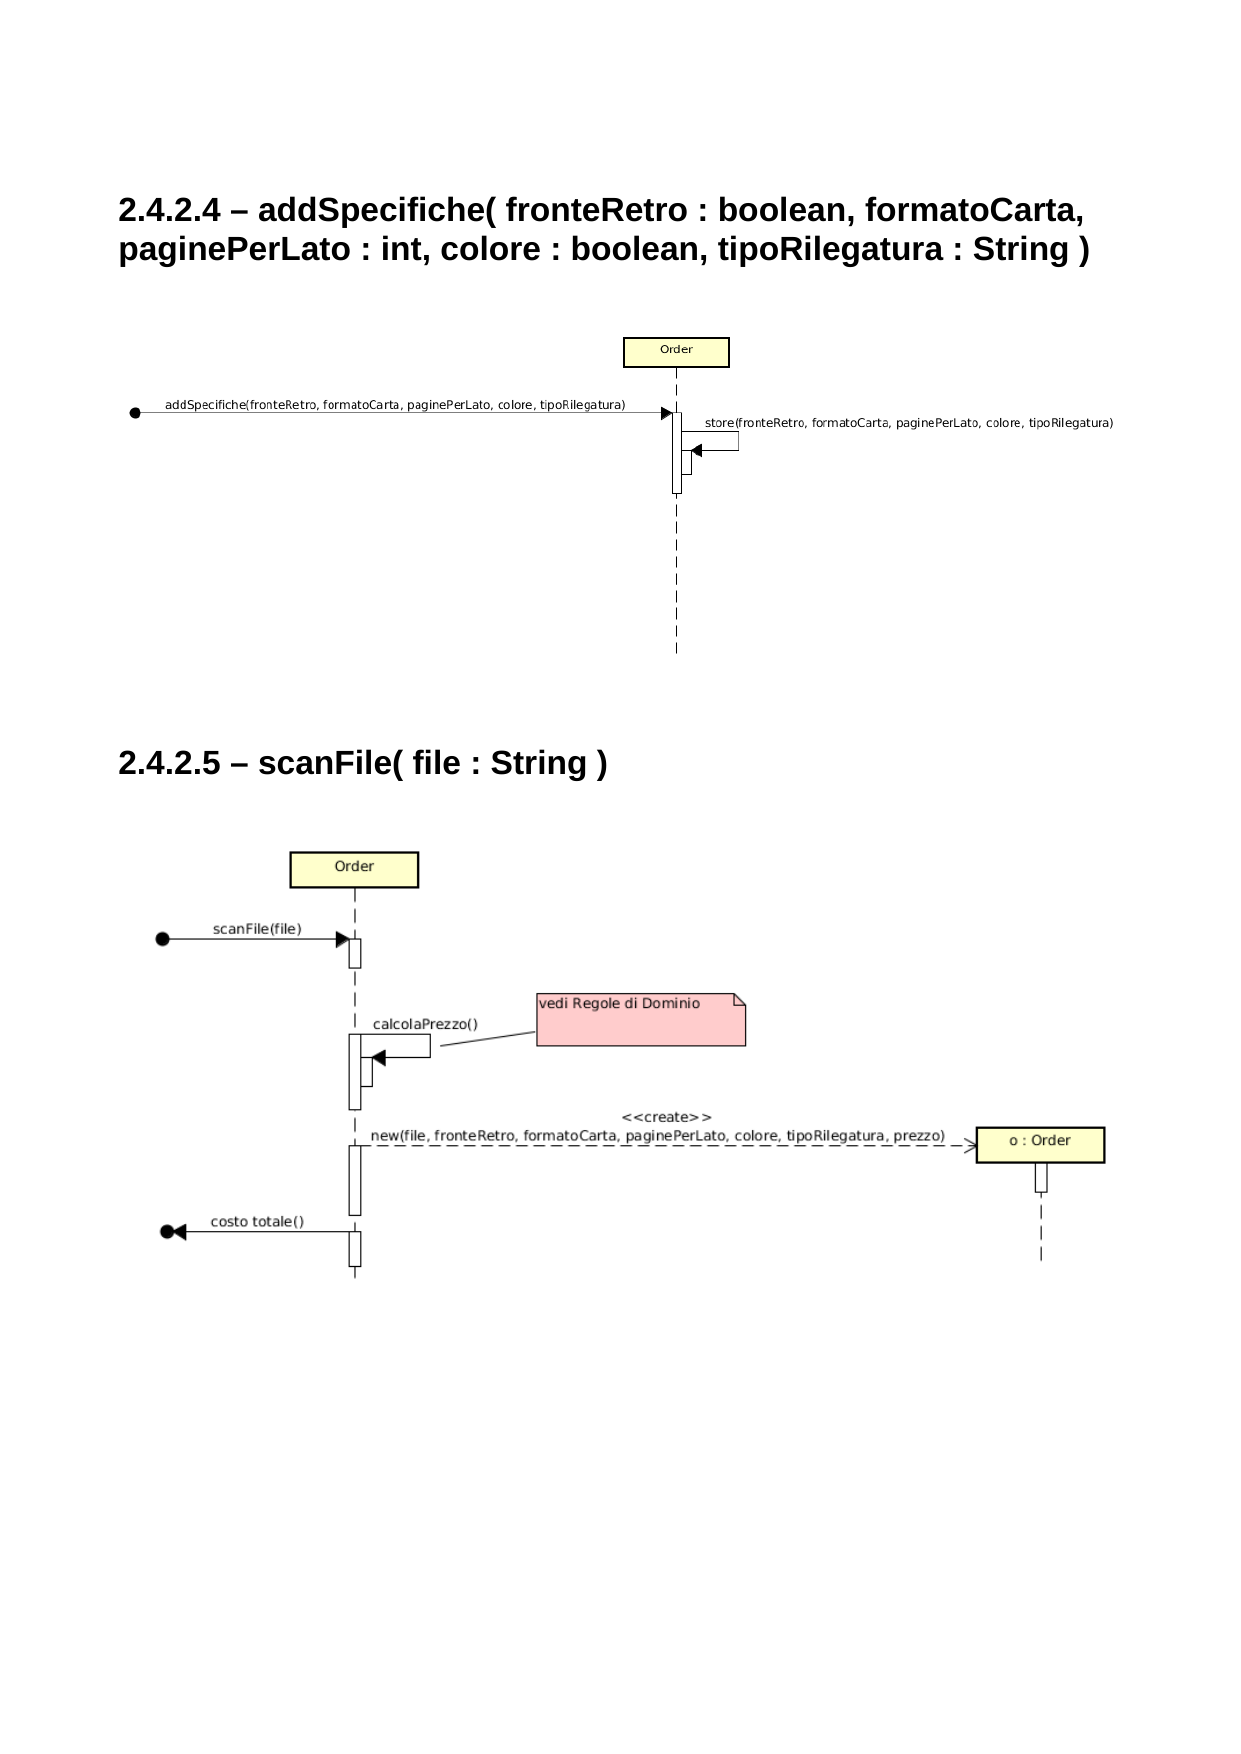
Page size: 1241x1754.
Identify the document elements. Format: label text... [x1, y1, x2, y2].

subtitle 2.4.2.5 – scanFile( file : String ) [118, 743, 1122, 782]
picture [118, 327, 1123, 671]
subtitle 2.4.2.4 – addSpecifiche( fronteRetro : boolean, formatoCarta, paginePerLato : int, colore : boolean, tipoRilegatura : String ) [118, 190, 1122, 267]
picture [118, 841, 1123, 1302]
